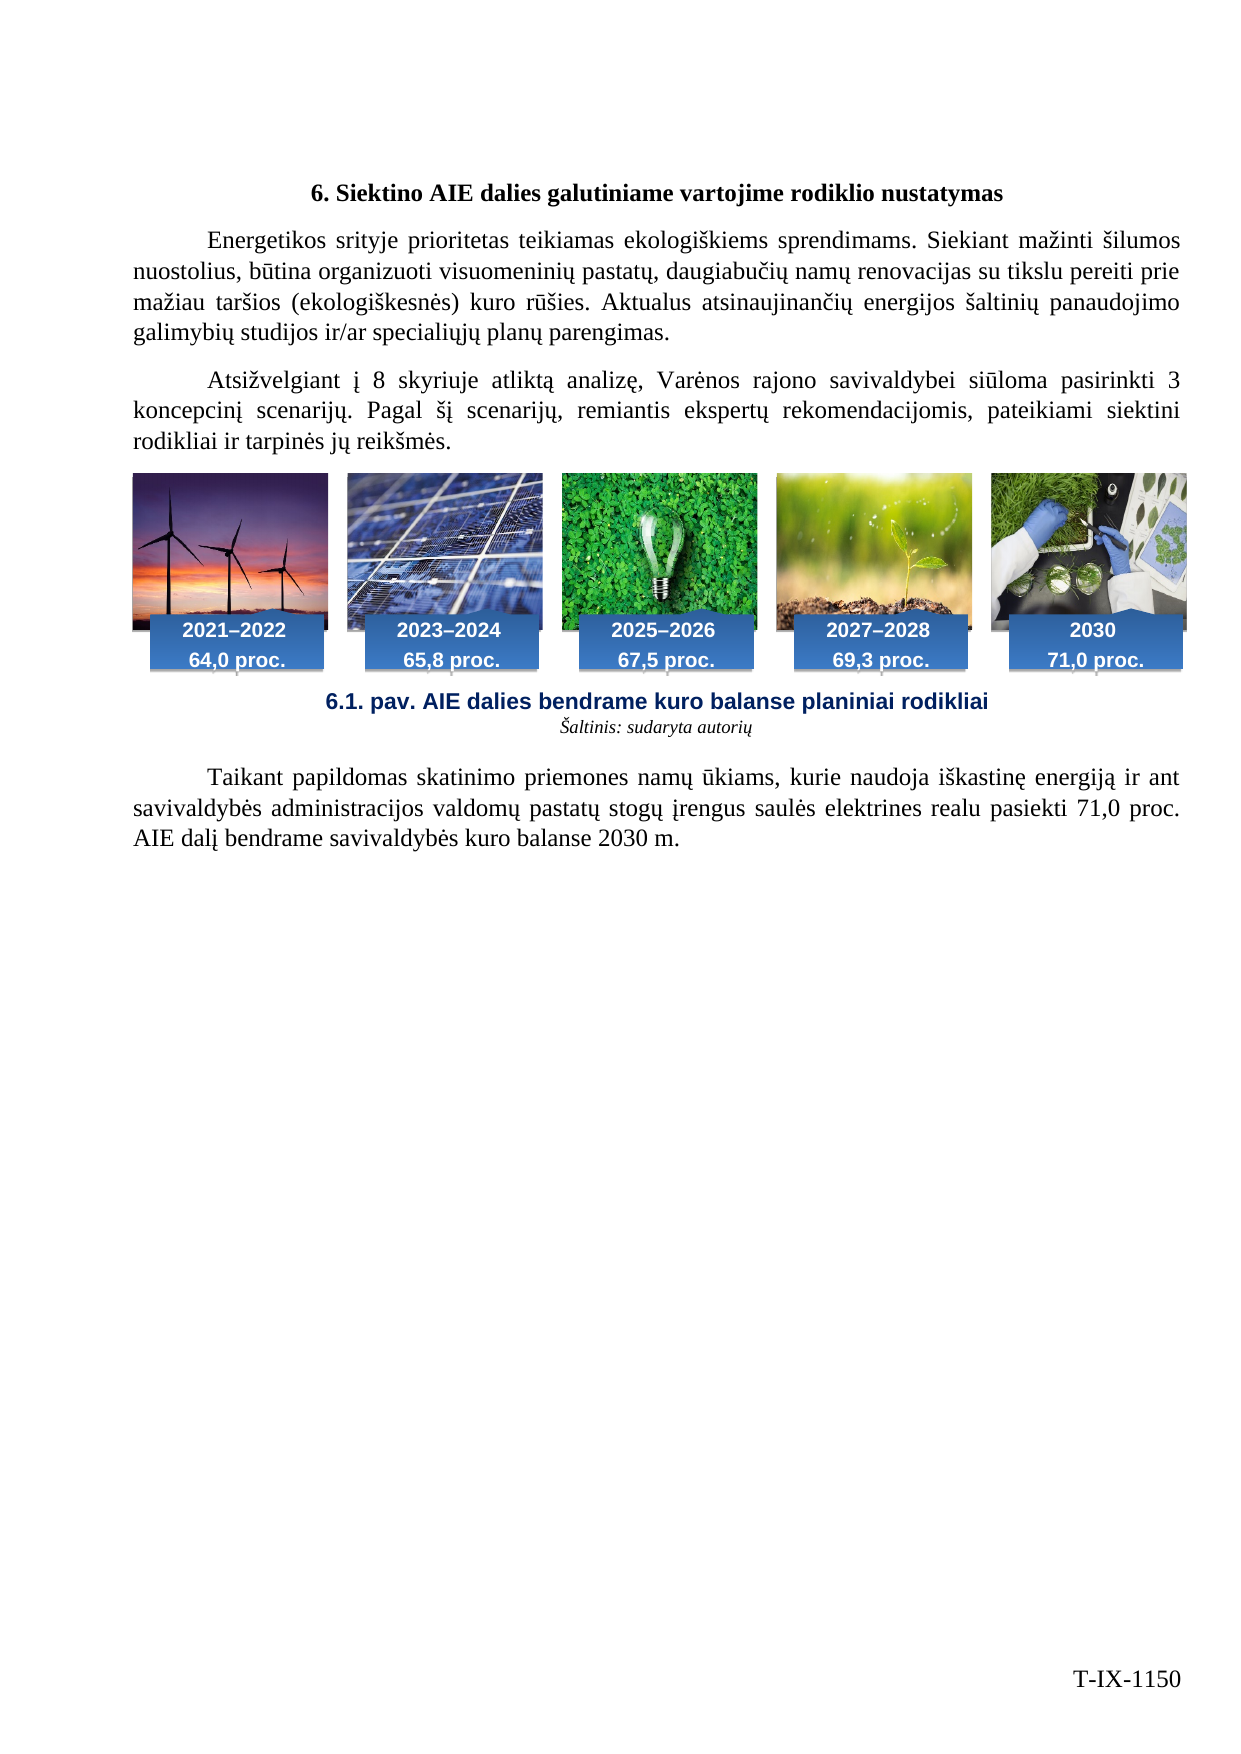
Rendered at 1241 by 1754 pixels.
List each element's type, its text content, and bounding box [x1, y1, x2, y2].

text Energetikos srityje prioritetas teikiamas ekologiškiems sprendimams. Siekiant mažinti šilumos nuostolius, būtina organizuoti visuomeninių pastatų, daugiabučių namų renovacijas su tikslu pereiti prie mažiau taršios (ekologiškesnės) kuro rūšies. Aktualus atsinaujinančių energijos šaltinių panaudojimo galimybių studijos ir/ar specialiųjų planų parengimas. [133, 225, 1181, 346]
text Atsižvelgiant į 8 skyriuje atliktą analizę, Varėnos rajono savivaldybei siūloma pasirinkti 3 koncepcinį scenarijų. Pagal šį scenarijų, remiantis ekspertų rekomendacijomis, pateikiami siektini rodikliai ir tarpinės jų reikšmės. [133, 365, 1181, 455]
text Šaltinis: sudaryta autorių [133, 716, 1181, 737]
text Taikant papildomas skatinimo priemones namų ūkiams, kurie naudoja iškastinę energiją ir ant savivaldybės administracijos valdomų pastatų stogų įrengus saulės elektrines realu pasiekti 71,0 proc. AIE dalį bendrame savivaldybės kuro balanse 2030 m. [133, 762, 1181, 852]
subtitle 6.1. pav. AIE dalies bendrame kuro balanse planiniai rodikliai [133, 688, 1181, 714]
text 6. Siektino AIE dalies galutiniame vartojime rodiklio nustatymas [133, 178, 1181, 206]
